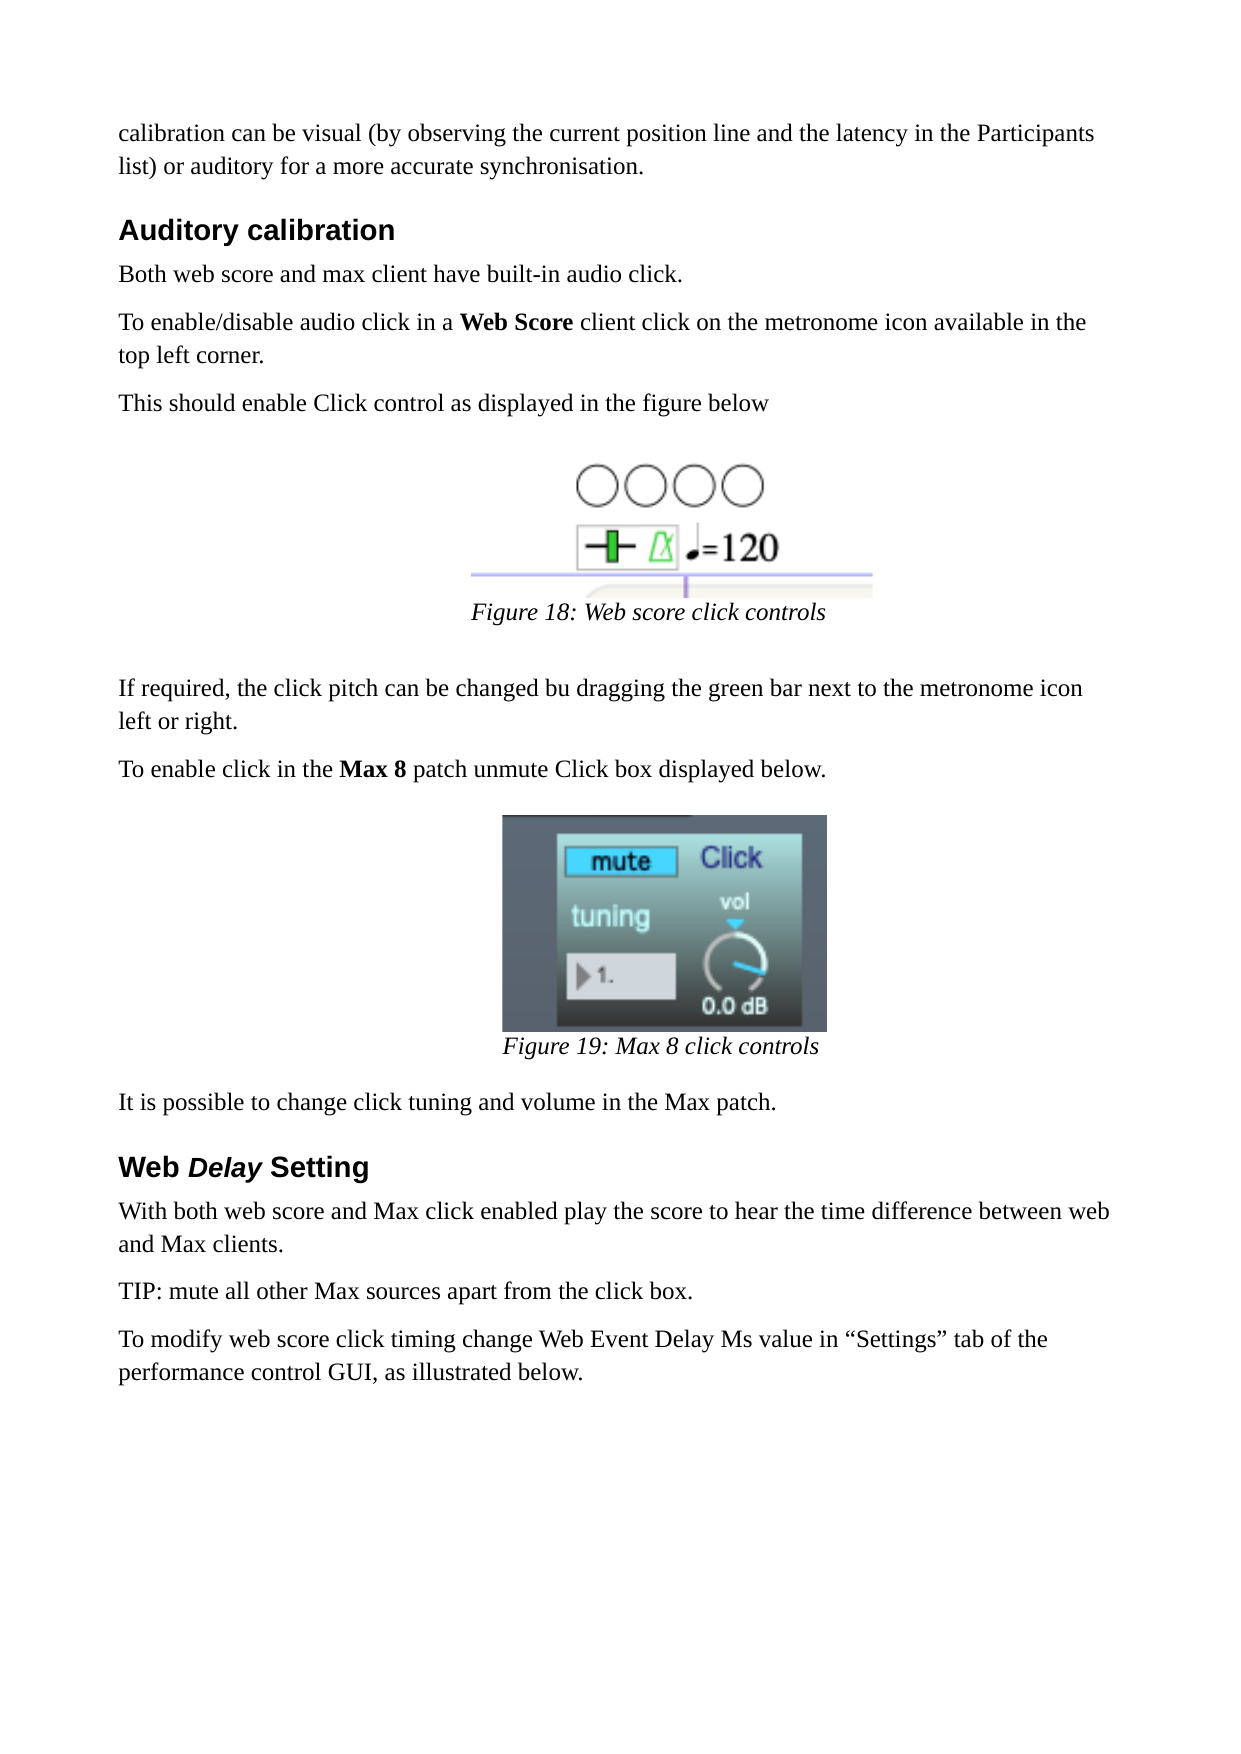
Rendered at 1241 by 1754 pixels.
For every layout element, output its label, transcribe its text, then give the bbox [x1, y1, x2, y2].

text If required, the click pitch can be changed bu dragging the green bar next to the metronome icon left or right. [118, 673, 1122, 735]
text To modify web score click timing change Web Event Delay Ms value in “Settings” tab of the performance control GUI, as illustrated below. [118, 1324, 1122, 1386]
text Figure 18: Web score click controls [471, 598, 873, 626]
text To enable click in the Max 8 patch unmute Click box displayed below. [118, 754, 1122, 783]
subtitle Web Delay Setting [118, 1149, 1122, 1183]
text calibration can be visual (by observing the current position line and the latency in the Participants list) or auditory for a more accurate synchronisation. [118, 118, 1122, 180]
picture [502, 815, 827, 1032]
text To enable/disable audio click in a Web Score client click on the metronome icon available in the top left corner. [118, 307, 1122, 369]
subtitle Auditory calibration [118, 213, 1122, 247]
text Figure 19: Max 8 click controls [502, 1032, 827, 1060]
text It is possible to change click tuning and volume in the Max patch. [118, 1087, 1122, 1116]
text With both web score and Max click enabled play the score to hear the time difference between web and Max clients. [118, 1196, 1122, 1257]
text TIP: mute all other Max sources apart from the click box. [118, 1276, 1122, 1305]
text This should enable Click control as displayed in the figure below [118, 388, 1122, 417]
text Both web score and max client have built-in audio click. [118, 259, 1122, 288]
picture [470, 452, 873, 598]
